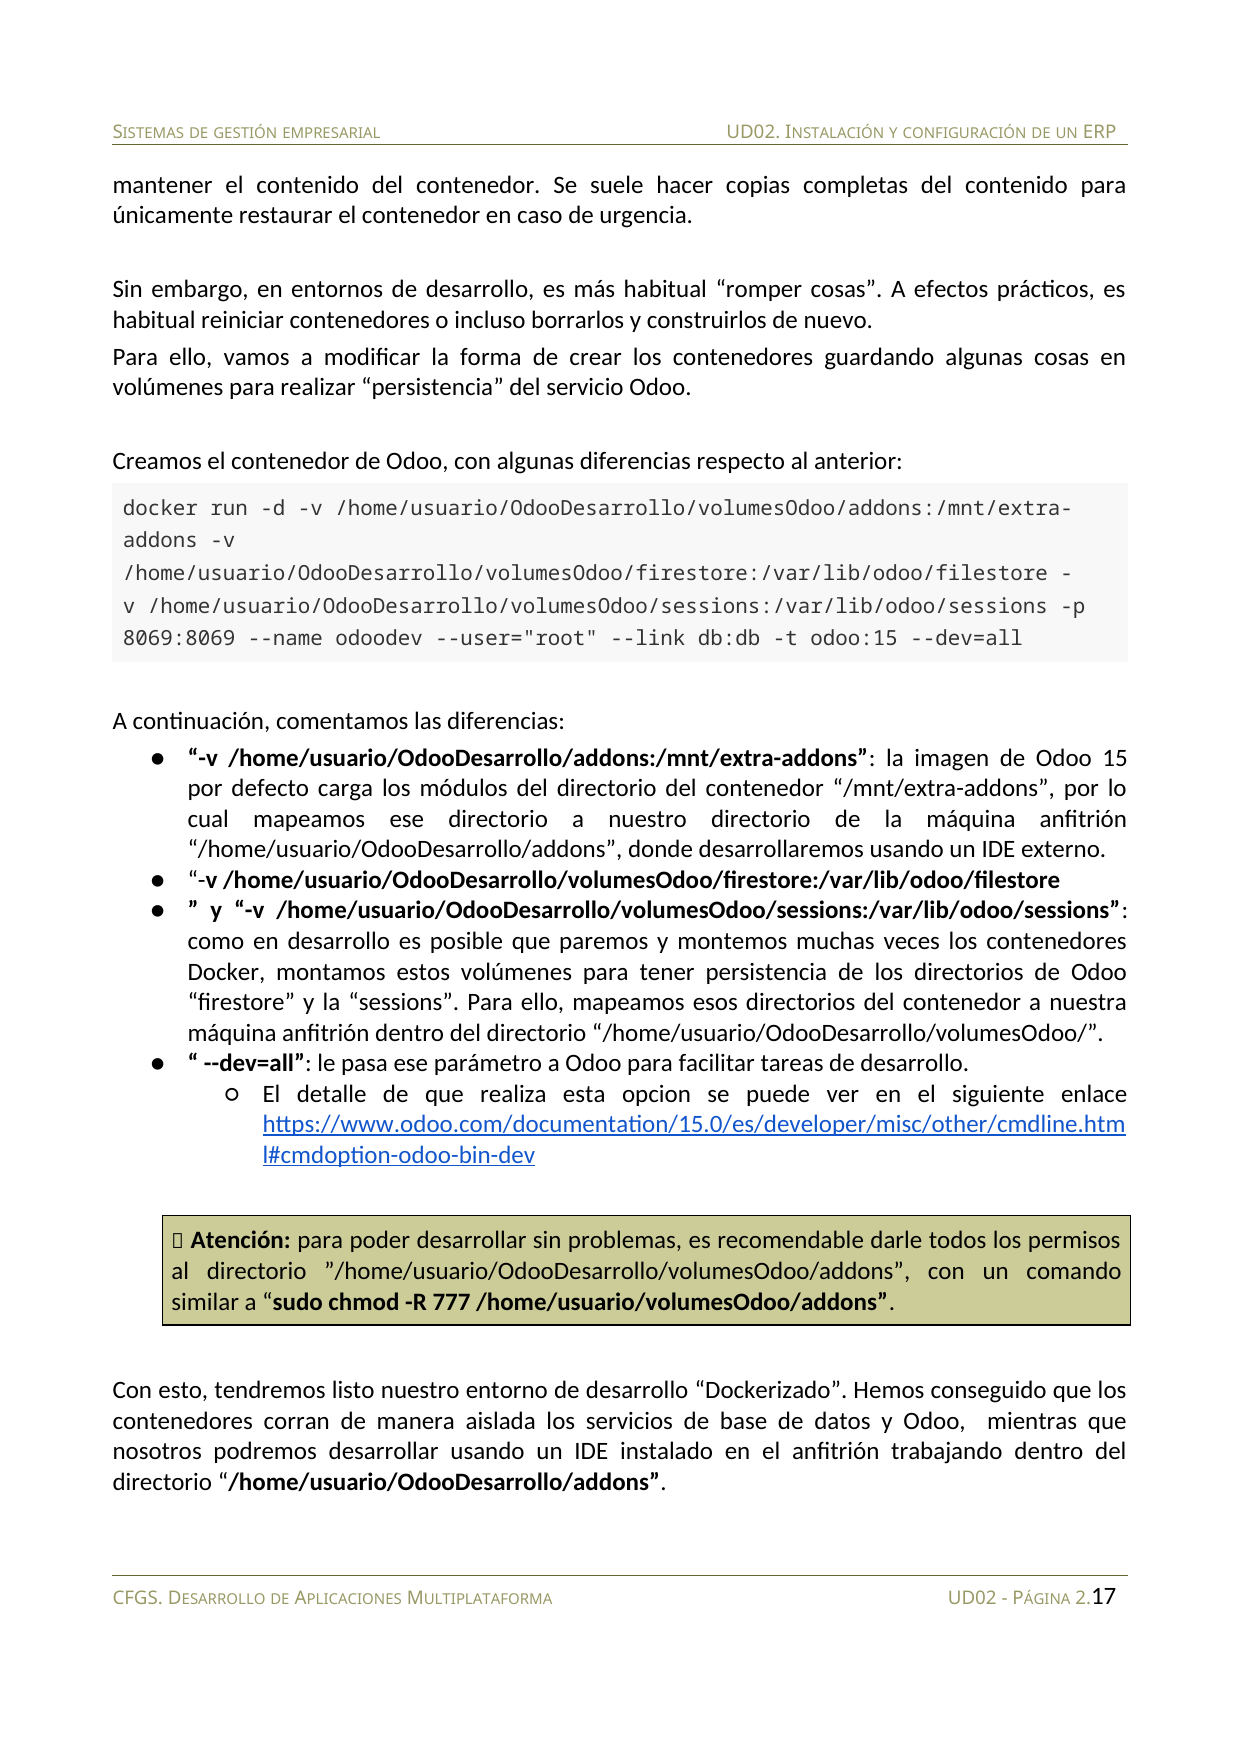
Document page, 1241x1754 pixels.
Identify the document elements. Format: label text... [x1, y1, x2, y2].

text A continuación, comentamos las diferencias: [112, 705, 1128, 736]
list “-v /home/usuario/OdooDesarrollo/volumesOdoo/firestore:/var/lib/odoo/filestore [150, 864, 1128, 895]
text mantener el contenido del contenedor. Se suele hacer copias completas del contenido para únicamente restaurar el contenedor en caso de urgencia. [112, 169, 1128, 230]
text Creamos el contenedor de Odoo, con algunas diferencias respecto al anterior: [112, 446, 1128, 476]
list ” y “-v /home/usuario/OdooDesarrollo/volumesOdoo/sessions:/var/lib/odoo/sessions”: como en desarrollo es posible que paremos y montemos muchas veces los contenedores Docker, montamos estos volúmenes para tener persistencia de los directorios de Odoo “firestore” y la “sessions”. Para ello, mapeamos esos directorios del contenedor a nuestra máquina anfitrión dentro del directorio “/home/usuario/OdooDesarrollo/volumesOdoo/”. [150, 895, 1128, 1047]
text Con esto, tendremos listo nuestro entorno de desarrollo “Dockerizado”. Hemos conseguido que los contenedores corran de manera aislada los servicios de base de datos y Odoo, mientras que nosotros podremos desarrollar usando un IDE instalado en el anfitrión trabajando dentro del directorio “/home/usuario/OdooDesarrollo/addons”. [112, 1374, 1128, 1496]
text Sin embargo, en entornos de desarrollo, es más habitual “romper cosas”. A efectos prácticos, es habitual reiniciar contenedores o incluso borrarlos y construirlos de nuevo. [112, 273, 1128, 334]
list “-v /home/usuario/OdooDesarrollo/addons:/mnt/extra-addons”: la imagen de Odoo 15 por defecto carga los módulos del directorio del contenedor “/mnt/extra-addons”, por lo cual mapeamos ese directorio a nuestro directorio de la máquina anfitrión “/home/usuario/OdooDesarrollo/addons”, donde desarrollaremos usando un IDE externo. [150, 742, 1128, 864]
list El detalle de que realiza esta opcion se puede ver en el siguiente enlace https://www.odoo.com/documentation/15.0/es/developer/misc/other/cmdline.html#cmdoption-odoo-bin-dev [225, 1078, 1128, 1169]
text Para ello, vamos a modificar la forma de crear los contenedores guardando algunas cosas en volúmenes para realizar “persistencia” del servicio Odoo. [112, 341, 1128, 402]
list “ --dev=all”: le pasa ese parámetro a Odoo para facilitar tareas de desarrollo. [150, 1047, 1128, 1078]
text ❕ Atención: para poder desarrollar sin problemas, es recomendable darle todos los permisos al directorio ”/home/usuario/OdooDesarrollo/volumesOdoo/addons”, con un comando similar a “sudo chmod -R 777 /home/usuario/volumesOdoo/addons”. [163, 1216, 1130, 1324]
table_header docker run -d -v /home/usuario/OdooDesarrollo/volumesOdoo/addons:/mnt/extra-addons -v /home/usuario/OdooDesarrollo/volumesOdoo/firestore:/var/lib/odoo/filestore -v /home/usuario/OdooDesarrollo/volumesOdoo/sessions:/var/lib/odoo/sessions -p 8069:8069 --name odoodev --user="root" --link db:db -t odoo:15 --dev=all [112, 483, 1128, 662]
